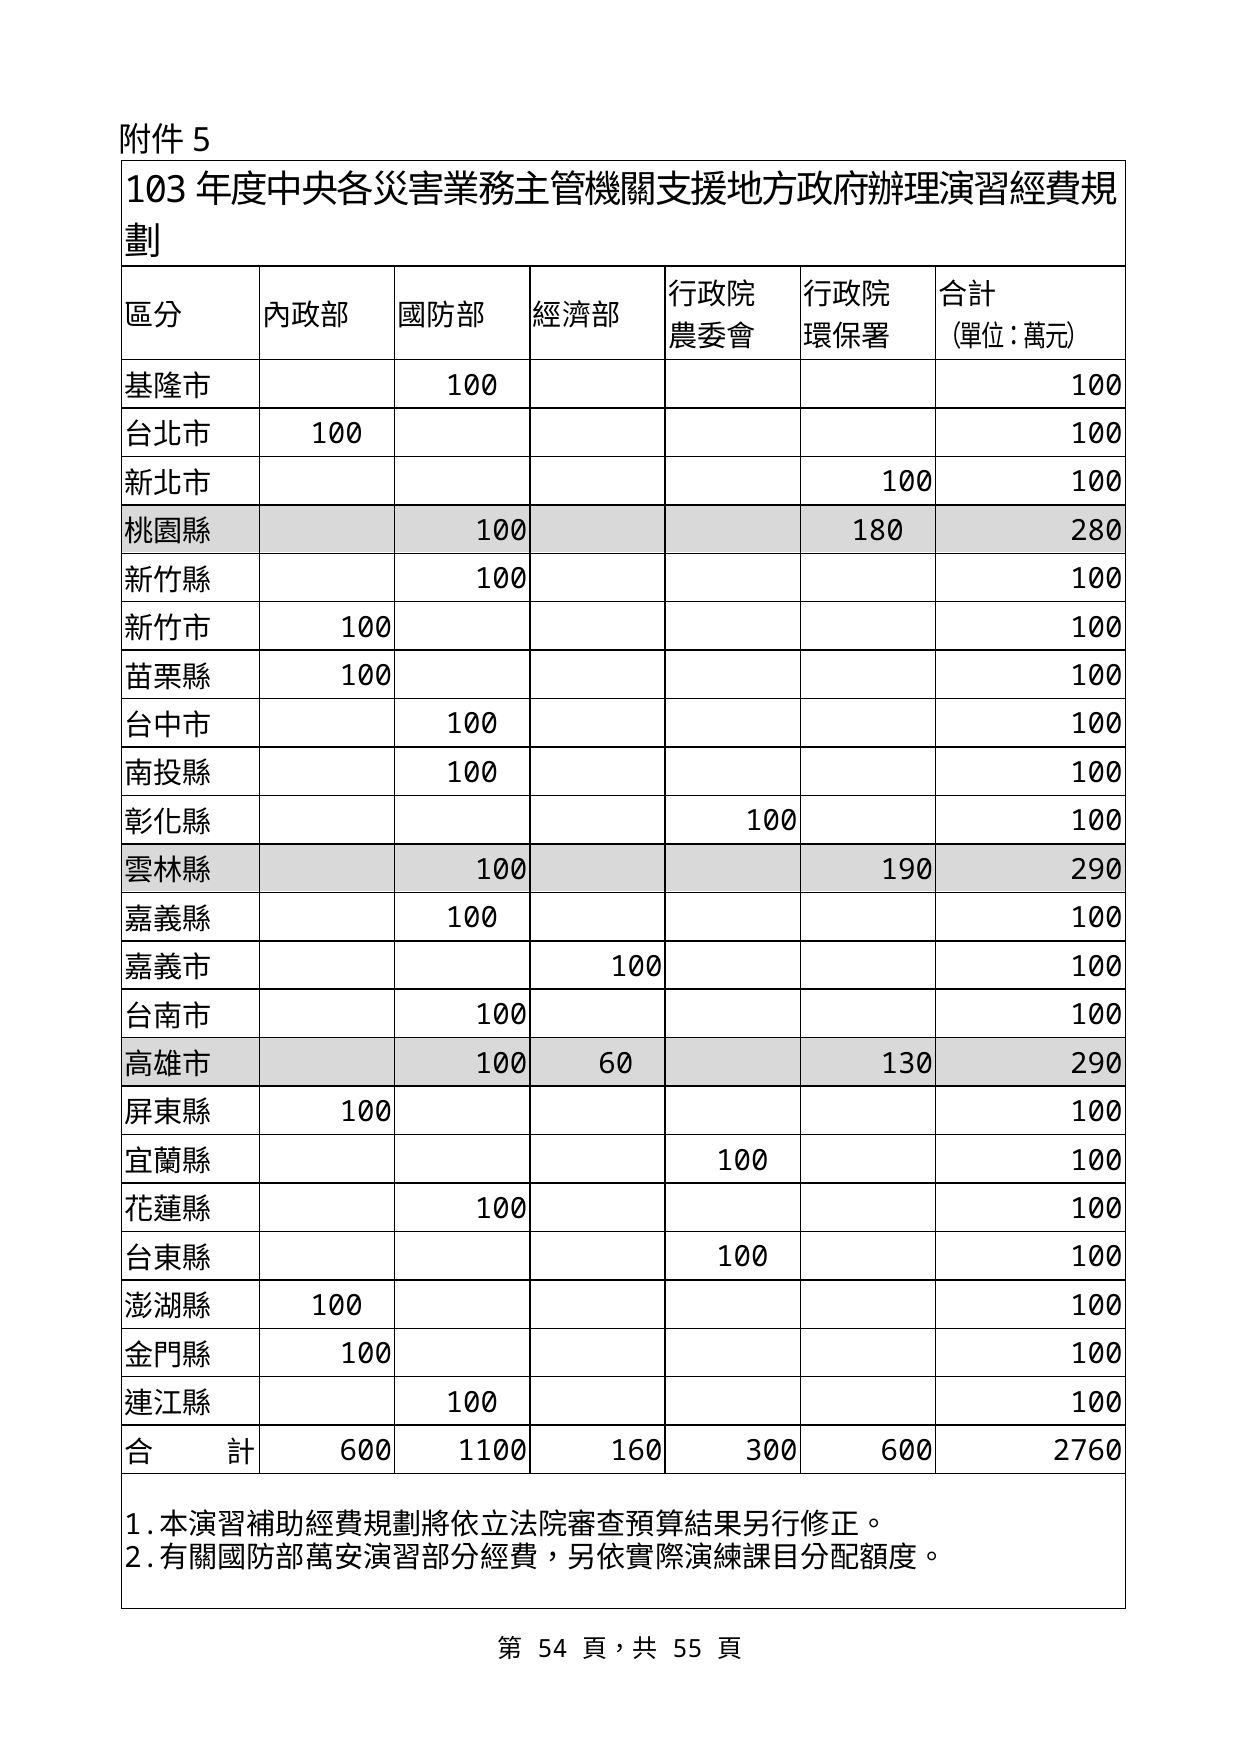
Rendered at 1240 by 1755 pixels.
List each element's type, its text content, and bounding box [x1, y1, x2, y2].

table_cell [260, 1038, 394, 1085]
table_cell 台東縣 [122, 1232, 259, 1279]
table_cell 100 [936, 1184, 1125, 1231]
table_cell 100 [666, 796, 800, 843]
table_cell [260, 845, 394, 891]
table_cell [666, 602, 800, 649]
table_cell 290 [936, 1038, 1125, 1085]
table_cell 100 [936, 1281, 1125, 1327]
table_cell 合 計 [122, 1426, 259, 1473]
table_cell 100 [395, 845, 529, 891]
table_cell 澎湖縣 [122, 1281, 259, 1327]
table_cell 桃園縣 [122, 506, 259, 552]
table_cell 嘉義市 [122, 942, 259, 988]
table_cell 180 [801, 506, 935, 552]
table_cell 行政院 農委會 [666, 267, 800, 359]
table_cell 連江縣 [122, 1377, 259, 1424]
table_cell [666, 409, 800, 456]
table_cell 100 [395, 748, 529, 794]
table_cell [531, 1184, 664, 1231]
table_cell 100 [666, 1135, 800, 1182]
table_cell 100 [395, 506, 529, 552]
table_cell [260, 1232, 394, 1279]
table_cell [666, 1329, 800, 1376]
table_cell 基隆市 [122, 360, 259, 407]
table_cell 290 [936, 845, 1125, 891]
table_cell 100 [395, 1377, 529, 1424]
table_cell [531, 457, 664, 504]
table_cell [531, 1329, 664, 1376]
table_cell [666, 893, 800, 940]
table_cell [395, 1135, 529, 1182]
table_cell 台中市 [122, 699, 259, 746]
table_cell [531, 845, 664, 891]
table_cell 金門縣 [122, 1329, 259, 1376]
table_cell 100 [936, 893, 1125, 940]
table_cell [666, 1038, 800, 1085]
table_cell [801, 748, 935, 794]
table_cell 台北市 [122, 409, 259, 456]
table_cell 彰化縣 [122, 796, 259, 843]
table_cell 花蓮縣 [122, 1184, 259, 1231]
table_cell 100 [395, 699, 529, 746]
table_cell 台南市 [122, 990, 259, 1037]
table_cell 嘉義縣 [122, 893, 259, 940]
table_cell 100 [936, 457, 1125, 504]
table_cell [801, 942, 935, 988]
table_cell [531, 1135, 664, 1182]
table_cell [260, 360, 394, 407]
table_cell 100 [395, 1038, 529, 1085]
table_cell [260, 457, 394, 504]
table_cell 100 [260, 409, 394, 456]
table_cell 190 [801, 845, 935, 891]
table_cell [531, 651, 664, 698]
table_cell 100 [936, 651, 1125, 698]
table_cell [395, 796, 529, 843]
table_cell 100 [260, 651, 394, 698]
table_cell 100 [801, 457, 935, 504]
table_cell 100 [936, 554, 1125, 601]
table_cell [801, 990, 935, 1037]
table_cell 經濟部 [531, 267, 664, 359]
table_cell [801, 554, 935, 601]
table_cell [531, 1232, 664, 1279]
table_cell [395, 1087, 529, 1134]
table_cell [666, 990, 800, 1037]
table_cell [801, 1329, 935, 1376]
table_cell 100 [395, 360, 529, 407]
table_cell [666, 457, 800, 504]
table_cell [666, 845, 800, 891]
table_cell [531, 796, 664, 843]
table_cell [260, 554, 394, 601]
table_cell [260, 748, 394, 794]
table_cell 100 [260, 602, 394, 649]
table_cell 100 [395, 1184, 529, 1231]
table_cell 160 [531, 1426, 664, 1473]
table_cell [531, 699, 664, 746]
table_cell [666, 651, 800, 698]
table_cell [395, 602, 529, 649]
table_cell 100 [260, 1087, 394, 1134]
table_cell 100 [936, 990, 1125, 1037]
table_cell 宜蘭縣 [122, 1135, 259, 1182]
table_cell [531, 1087, 664, 1134]
table_cell 100 [666, 1232, 800, 1279]
table_cell [666, 506, 800, 552]
table_cell [666, 1377, 800, 1424]
table_cell 600 [801, 1426, 935, 1473]
table_cell [801, 1377, 935, 1424]
table_cell [531, 1377, 664, 1424]
table_cell [531, 360, 664, 407]
table_cell [801, 602, 935, 649]
table_cell [260, 1184, 394, 1231]
table_cell [395, 1329, 529, 1376]
table_cell 1100 [395, 1426, 529, 1473]
table_cell [395, 409, 529, 456]
table_cell [666, 1087, 800, 1134]
table_cell [395, 942, 529, 988]
table_cell [531, 602, 664, 649]
table_cell 2760 [936, 1426, 1125, 1473]
table_cell [260, 990, 394, 1037]
table_cell [666, 1281, 800, 1327]
table_cell [801, 893, 935, 940]
table_cell 100 [395, 893, 529, 940]
table_cell [260, 893, 394, 940]
table_cell [260, 796, 394, 843]
table_cell 100 [936, 748, 1125, 794]
table_cell [801, 1135, 935, 1182]
table_cell 100 [395, 990, 529, 1037]
table_cell [801, 1087, 935, 1134]
table_cell [260, 942, 394, 988]
table_cell 300 [666, 1426, 800, 1473]
table_cell [801, 699, 935, 746]
table_cell [260, 506, 394, 552]
table_cell 60 [531, 1038, 664, 1085]
table_cell [801, 360, 935, 407]
table_cell 100 [936, 796, 1125, 843]
table_cell [801, 409, 935, 456]
text 附件5 [118, 118, 1121, 160]
table_cell [395, 651, 529, 698]
table_cell 100 [936, 1135, 1125, 1182]
table_cell 苗栗縣 [122, 651, 259, 698]
table_cell [801, 796, 935, 843]
table_cell [531, 893, 664, 940]
table_cell [260, 1135, 394, 1182]
table_cell [801, 1184, 935, 1231]
table_cell [531, 990, 664, 1037]
table_cell [395, 457, 529, 504]
table_cell 130 [801, 1038, 935, 1085]
table_cell 內政部 [260, 267, 394, 359]
table_cell 100 [936, 699, 1125, 746]
table_cell 100 [936, 1087, 1125, 1134]
table_cell 100 [936, 1377, 1125, 1424]
table_cell [531, 506, 664, 552]
table_cell [531, 554, 664, 601]
table_cell [666, 1184, 800, 1231]
table_cell 區分 [122, 267, 259, 359]
table_cell 100 [936, 1329, 1125, 1376]
table_cell 100 [260, 1329, 394, 1376]
table_cell [666, 942, 800, 988]
table_cell 合計 （單位：萬元） [936, 267, 1125, 359]
table_cell [395, 1281, 529, 1327]
table_cell 100 [936, 602, 1125, 649]
table_cell [395, 1232, 529, 1279]
table_cell 100 [395, 554, 529, 601]
table_cell 新竹縣 [122, 554, 259, 601]
table_cell [531, 748, 664, 794]
table_cell 高雄市 [122, 1038, 259, 1085]
table_cell 南投縣 [122, 748, 259, 794]
table_header 103年度中央各災害業務主管機關支援地方政府辦理演習經費規劃 [122, 161, 1125, 265]
table_cell 100 [936, 1232, 1125, 1279]
table_cell 100 [936, 942, 1125, 988]
table_cell 100 [936, 409, 1125, 456]
table_cell [801, 1232, 935, 1279]
table_cell [531, 1281, 664, 1327]
table_cell 行政院 環保署 [801, 267, 935, 359]
table_cell 屏東縣 [122, 1087, 259, 1134]
table_cell 280 [936, 506, 1125, 552]
table_cell 100 [260, 1281, 394, 1327]
table_cell [801, 651, 935, 698]
table_cell [260, 699, 394, 746]
table_cell 雲林縣 [122, 845, 259, 891]
table_cell [666, 699, 800, 746]
table_cell [801, 1281, 935, 1327]
table_cell [666, 554, 800, 601]
table_cell 國防部 [395, 267, 529, 359]
table_cell [260, 1377, 394, 1424]
table_cell [531, 409, 664, 456]
table_cell [666, 360, 800, 407]
table_cell 新北市 [122, 457, 259, 504]
table_cell 600 [260, 1426, 394, 1473]
table_cell 100 [531, 942, 664, 988]
table_cell 1.本演習補助經費規劃將依立法院審查預算結果另行修正。 2.有關國防部萬安演習部分經費，另依實際演練課目分配額度。 [122, 1474, 1125, 1608]
table_cell [666, 748, 800, 794]
table_cell 新竹市 [122, 602, 259, 649]
table_cell 100 [936, 360, 1125, 407]
